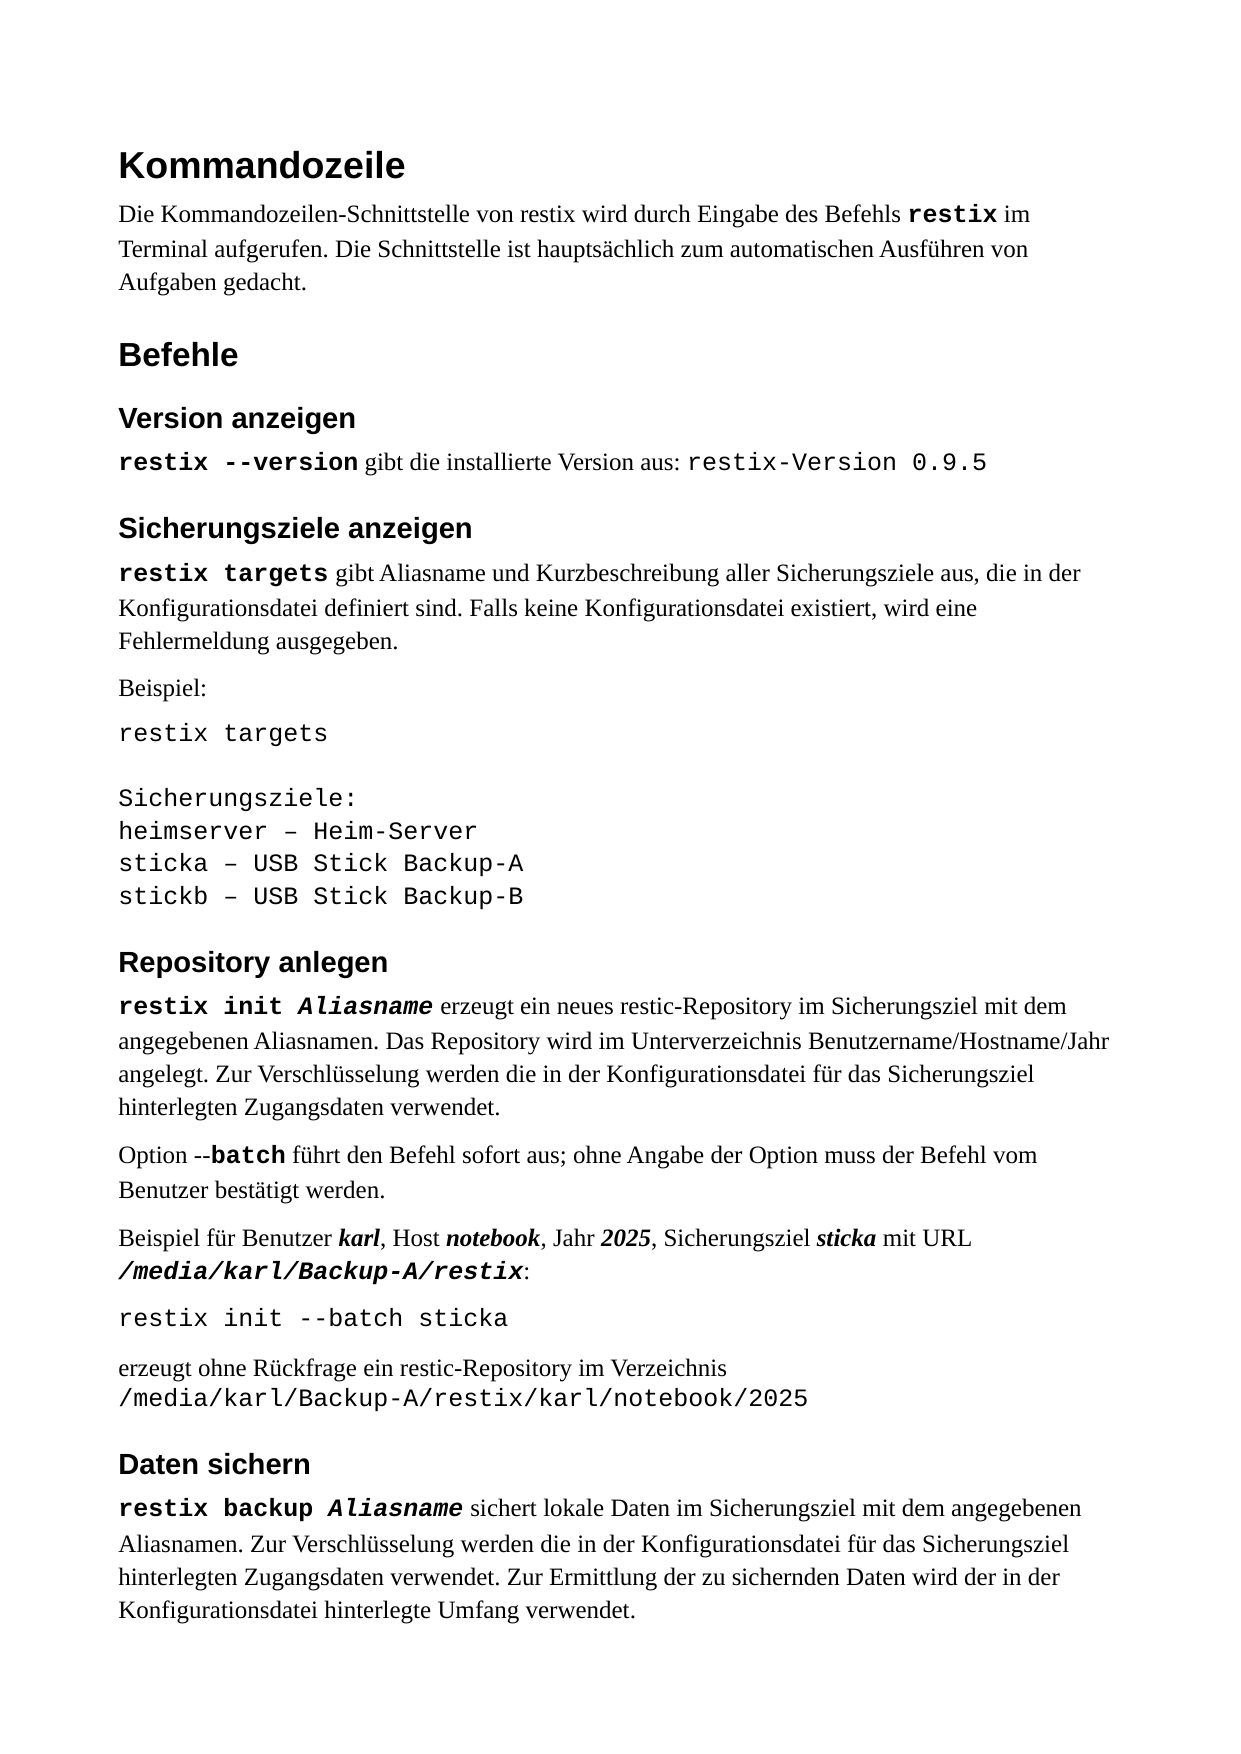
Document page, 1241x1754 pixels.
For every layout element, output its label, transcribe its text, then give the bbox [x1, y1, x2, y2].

text Beispiel für Benutzer karl, Host notebook, Jahr 2025, Sicherungsziel sticka mit URL /media/karl/Backup-A/restix: [118, 1223, 1122, 1287]
text restix --version gibt die installierte Version aus: restix-Version 0.9.5 [118, 447, 1122, 478]
subtitle Sicherungsziele anzeigen [118, 511, 1122, 545]
subtitle Daten sichern [118, 1447, 1122, 1481]
subtitle Repository anlegen [118, 945, 1122, 979]
text Beispiel: [118, 673, 1122, 702]
subtitle Version anzeigen [118, 401, 1122, 434]
text restix targets gibt Aliasname und Kurzbeschreibung aller Sicherungsziele aus, die in der Konfigurationsdatei definiert sind. Falls keine Konfigurationsdatei existiert, wird eine Fehlermeldung ausgegeben. [118, 557, 1122, 654]
text restix backup Aliasname sichert lokale Daten im Sicherungsziel mit dem angegebenen Aliasnamen. Zur Verschlüsselung werden die in der Konfigurationsdatei für das Sicherungsziel hinterlegten Zugangsdaten verwendet. Zur Ermittlung der zu sichernden Daten wird der in der Konfigurationsdatei hinterlegte Umfang verwendet. [118, 1493, 1122, 1623]
text Option --batch führt den Befehl sofort aus; ohne Angabe der Option muss der Befehl vom Benutzer bestätigt werden. [118, 1140, 1122, 1204]
text Die Kommandozeilen-Schnittstelle von restix wird durch Eingabe des Befehls restix im Terminal aufgerufen. Die Schnittstelle ist hauptsächlich zum automatischen Ausführen von Aufgaben gedacht. [118, 199, 1122, 296]
text erzeugt ohne Rückfrage ein restic-Repository im Verzeichnis /media/karl/Backup-A/restix/karl/notebook/2025 [118, 1353, 1122, 1414]
text restix targets Sicherungsziele: heimserver – Heim-Server sticka – USB Stick Backup-A stickb – USB Stick Backup-B [118, 721, 1122, 912]
text restix init --batch sticka [118, 1306, 1122, 1334]
subtitle Kommandozeile [118, 143, 1122, 186]
text restix init Aliasname erzeugt ein neues restic-Repository im Sicherungsziel mit dem angegebenen Aliasnamen. Das Repository wird im Unterverzeichnis Benutzername/Hostname/Jahr angelegt. Zur Verschlüsselung werden die in der Konfigurationsdatei für das Sicherungsziel hinterlegten Zugangsdaten verwendet. [118, 991, 1122, 1121]
subtitle Befehle [118, 335, 1122, 374]
